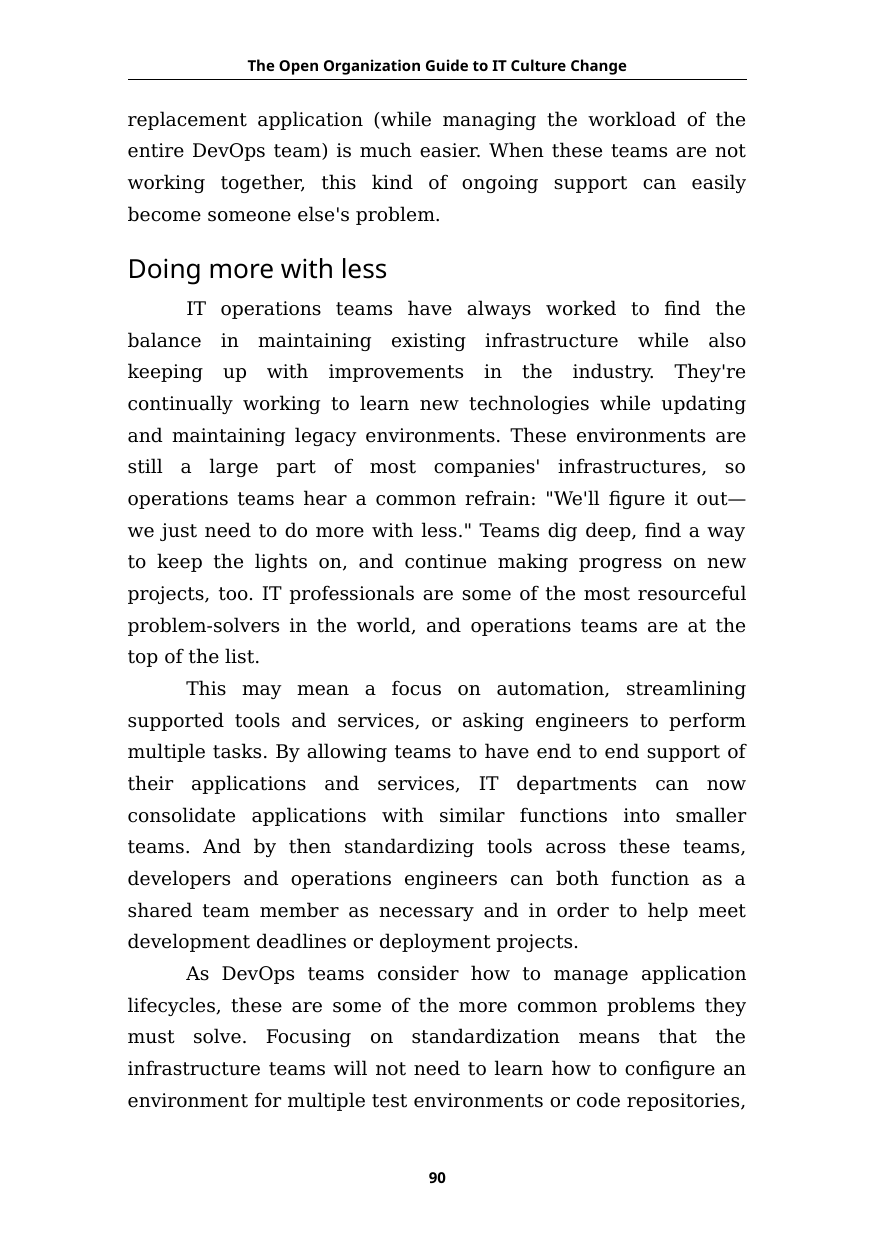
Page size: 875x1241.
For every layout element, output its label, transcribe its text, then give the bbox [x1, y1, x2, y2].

subtitle Doing more with less [127, 250, 747, 286]
text As DevOps teams consider how to manage application lifecycles, these are some of the more common problems they must solve. Focusing on standardization means that the infrastructure teams will not need to learn how to configure an environment for multiple test environments or code repositories, [127, 963, 747, 1112]
text IT operations teams have always worked to find the balance in maintaining existing infrastructure while also keeping up with improvements in the industry. They're continually working to learn new technologies while updating and maintaining legacy environments. These environments are still a large part of most companies' infrastructures, so operations teams hear a common refrain: "We'll figure it out—we just need to do more with less." Teams dig deep, find a way to keep the lights on, and continue making progress on new projects, too. IT professionals are some of the most resourceful problem-solvers in the world, and operations teams are at the top of the list. [127, 298, 747, 668]
text This may mean a focus on automation, streamlining supported tools and services, or asking engineers to perform multiple tasks. By allowing teams to have end to end support of their applications and services, IT departments can now consolidate applications with similar functions into smaller teams. And by then standardizing tools across these teams, developers and operations engineers can both function as a shared team member as necessary and in order to help meet development deadlines or deployment projects. [127, 678, 747, 953]
text replacement application (while managing the workload of the entire DevOps team) is much easier. When these teams are not working together, this kind of ongoing support can easily become someone else's problem. [127, 109, 747, 226]
